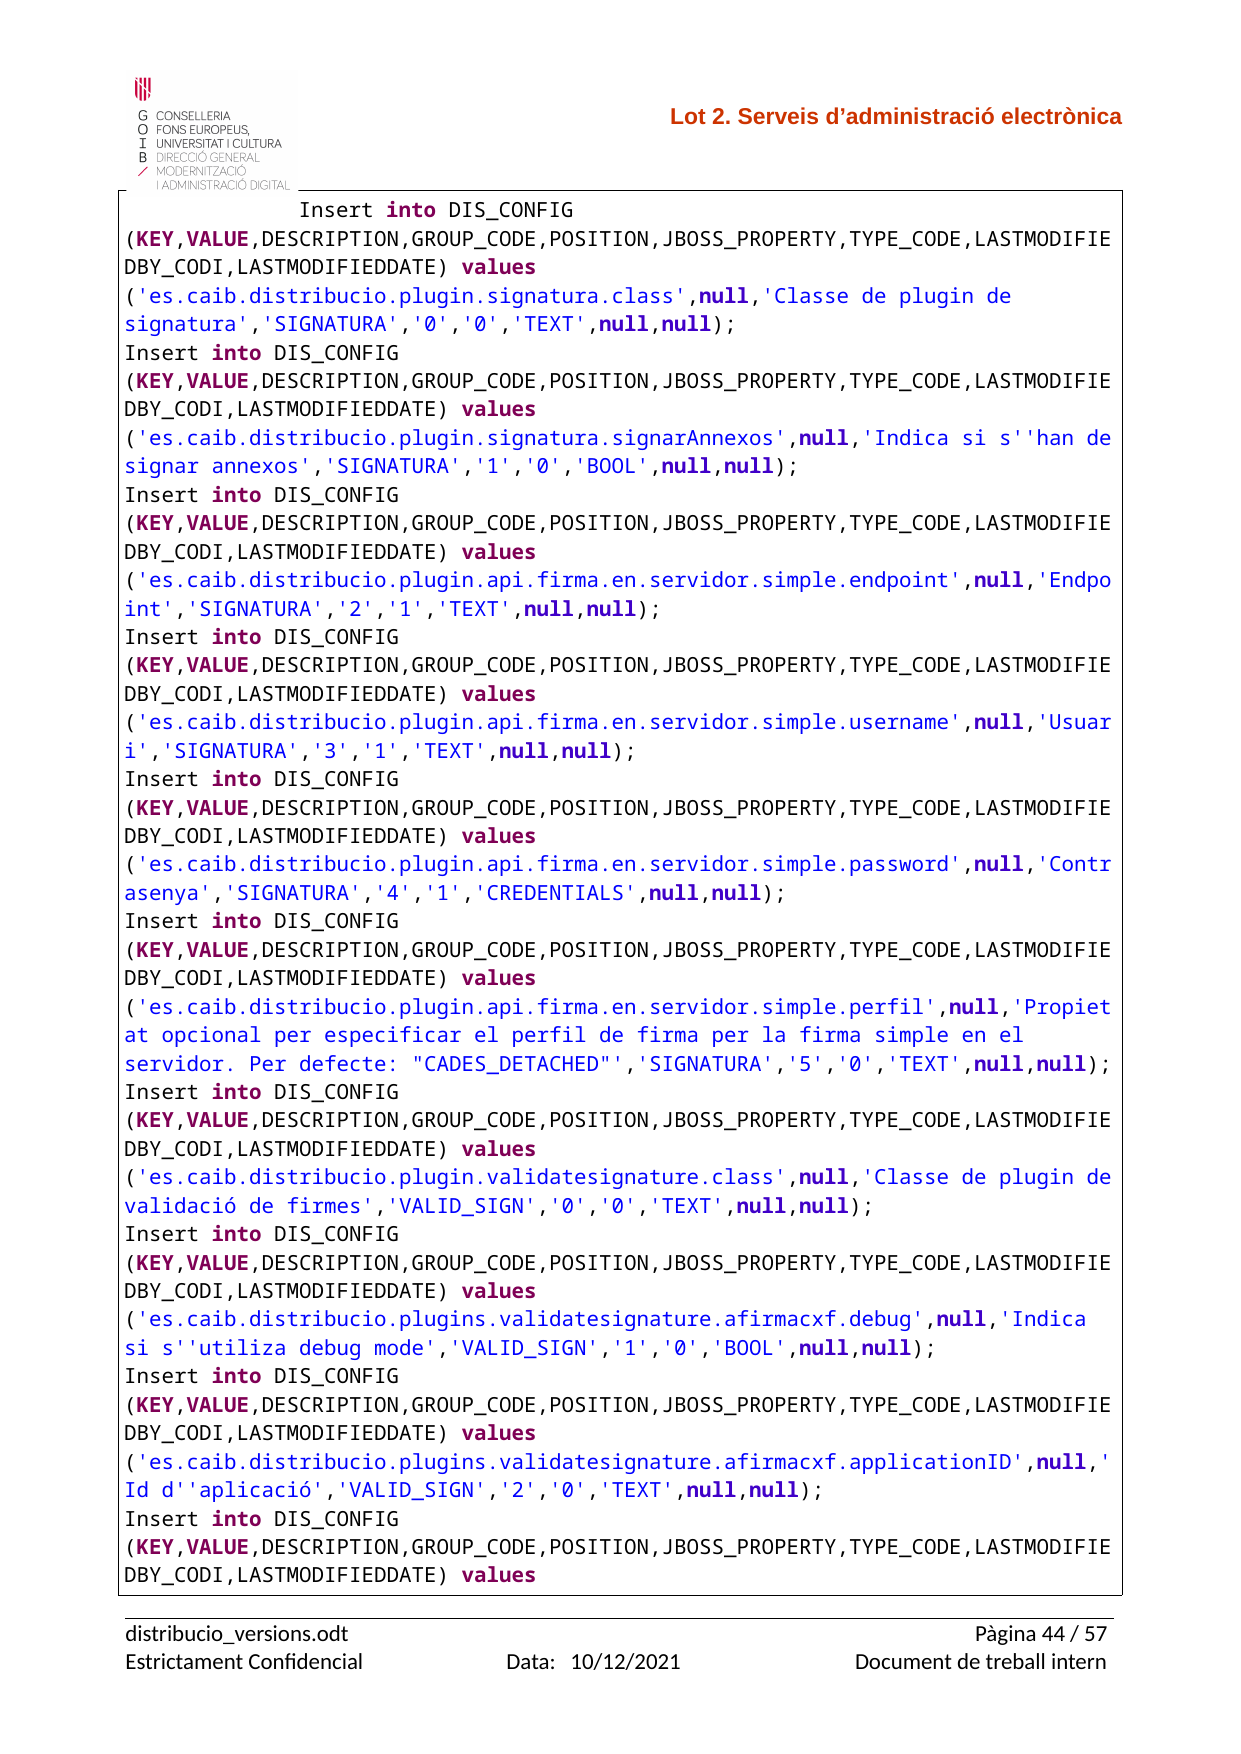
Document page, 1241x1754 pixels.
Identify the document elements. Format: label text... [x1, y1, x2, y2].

picture [126, 70, 299, 197]
table_header Insert into DIS_CONFIG (KEY,VALUE,DESCRIPTION,GROUP_CODE,POSITION,JBOSS_PROPERTY,TYPE_CODE,LASTMODIFIEDBY_CODI,LASTMODIFIEDDATE) values ('es.caib.distribucio.plugin.signatura.class',null,'Classe de plugin de signatura','SIGNATURA','0','0','TEXT',null,null); Insert into DIS_CONFIG (KEY,VALUE,DESCRIPTION,GROUP_CODE,POSITION,JBOSS_PROPERTY,TYPE_CODE,LASTMODIFIEDBY_CODI,LASTMODIFIEDDATE) values ('es.caib.distribucio.plugin.signatura.signarAnnexos',null,'Indica si s''han de signar annexos','SIGNATURA','1','0','BOOL',null,null); Insert into DIS_CONFIG (KEY,VALUE,DESCRIPTION,GROUP_CODE,POSITION,JBOSS_PROPERTY,TYPE_CODE,LASTMODIFIEDBY_CODI,LASTMODIFIEDDATE) values ('es.caib.distribucio.plugin.api.firma.en.servidor.simple.endpoint',null,'Endpoint','SIGNATURA','2','1','TEXT',null,null); Insert into DIS_CONFIG (KEY,VALUE,DESCRIPTION,GROUP_CODE,POSITION,JBOSS_PROPERTY,TYPE_CODE,LASTMODIFIEDBY_CODI,LASTMODIFIEDDATE) values ('es.caib.distribucio.plugin.api.firma.en.servidor.simple.username',null,'Usuari','SIGNATURA','3','1','TEXT',null,null); Insert into DIS_CONFIG (KEY,VALUE,DESCRIPTION,GROUP_CODE,POSITION,JBOSS_PROPERTY,TYPE_CODE,LASTMODIFIEDBY_CODI,LASTMODIFIEDDATE) values ('es.caib.distribucio.plugin.api.firma.en.servidor.simple.password',null,'Contrasenya','SIGNATURA','4','1','CREDENTIALS',null,null); Insert into DIS_CONFIG (KEY,VALUE,DESCRIPTION,GROUP_CODE,POSITION,JBOSS_PROPERTY,TYPE_CODE,LASTMODIFIEDBY_CODI,LASTMODIFIEDDATE) values ('es.caib.distribucio.plugin.api.firma.en.servidor.simple.perfil',null,'Propietat opcional per especificar el perfil de firma per la firma simple en el servidor. Per defecte: "CADES_DETACHED"','SIGNATURA','5','0','TEXT',null,null); Insert into DIS_CONFIG (KEY,VALUE,DESCRIPTION,GROUP_CODE,POSITION,JBOSS_PROPERTY,TYPE_CODE,LASTMODIFIEDBY_CODI,LASTMODIFIEDDATE) values ('es.caib.distribucio.plugin.validatesignature.class',null,'Classe de plugin de validació de firmes','VALID_SIGN','0','0','TEXT',null,null); Insert into DIS_CONFIG (KEY,VALUE,DESCRIPTION,GROUP_CODE,POSITION,JBOSS_PROPERTY,TYPE_CODE,LASTMODIFIEDBY_CODI,LASTMODIFIEDDATE) values ('es.caib.distribucio.plugins.validatesignature.afirmacxf.debug',null,'Indica si s''utiliza debug mode','VALID_SIGN','1','0','BOOL',null,null); Insert into DIS_CONFIG (KEY,VALUE,DESCRIPTION,GROUP_CODE,POSITION,JBOSS_PROPERTY,TYPE_CODE,LASTMODIFIEDBY_CODI,LASTMODIFIEDDATE) values ('es.caib.distribucio.plugins.validatesignature.afirmacxf.applicationID',null,'Id d''aplicació','VALID_SIGN','2','0','TEXT',null,null); Insert into DIS_CONFIG (KEY,VALUE,DESCRIPTION,GROUP_CODE,POSITION,JBOSS_PROPERTY,TYPE_CODE,LASTMODIFIEDBY_CODI,LASTMODIFIEDDATE) values [119, 191, 1122, 1595]
